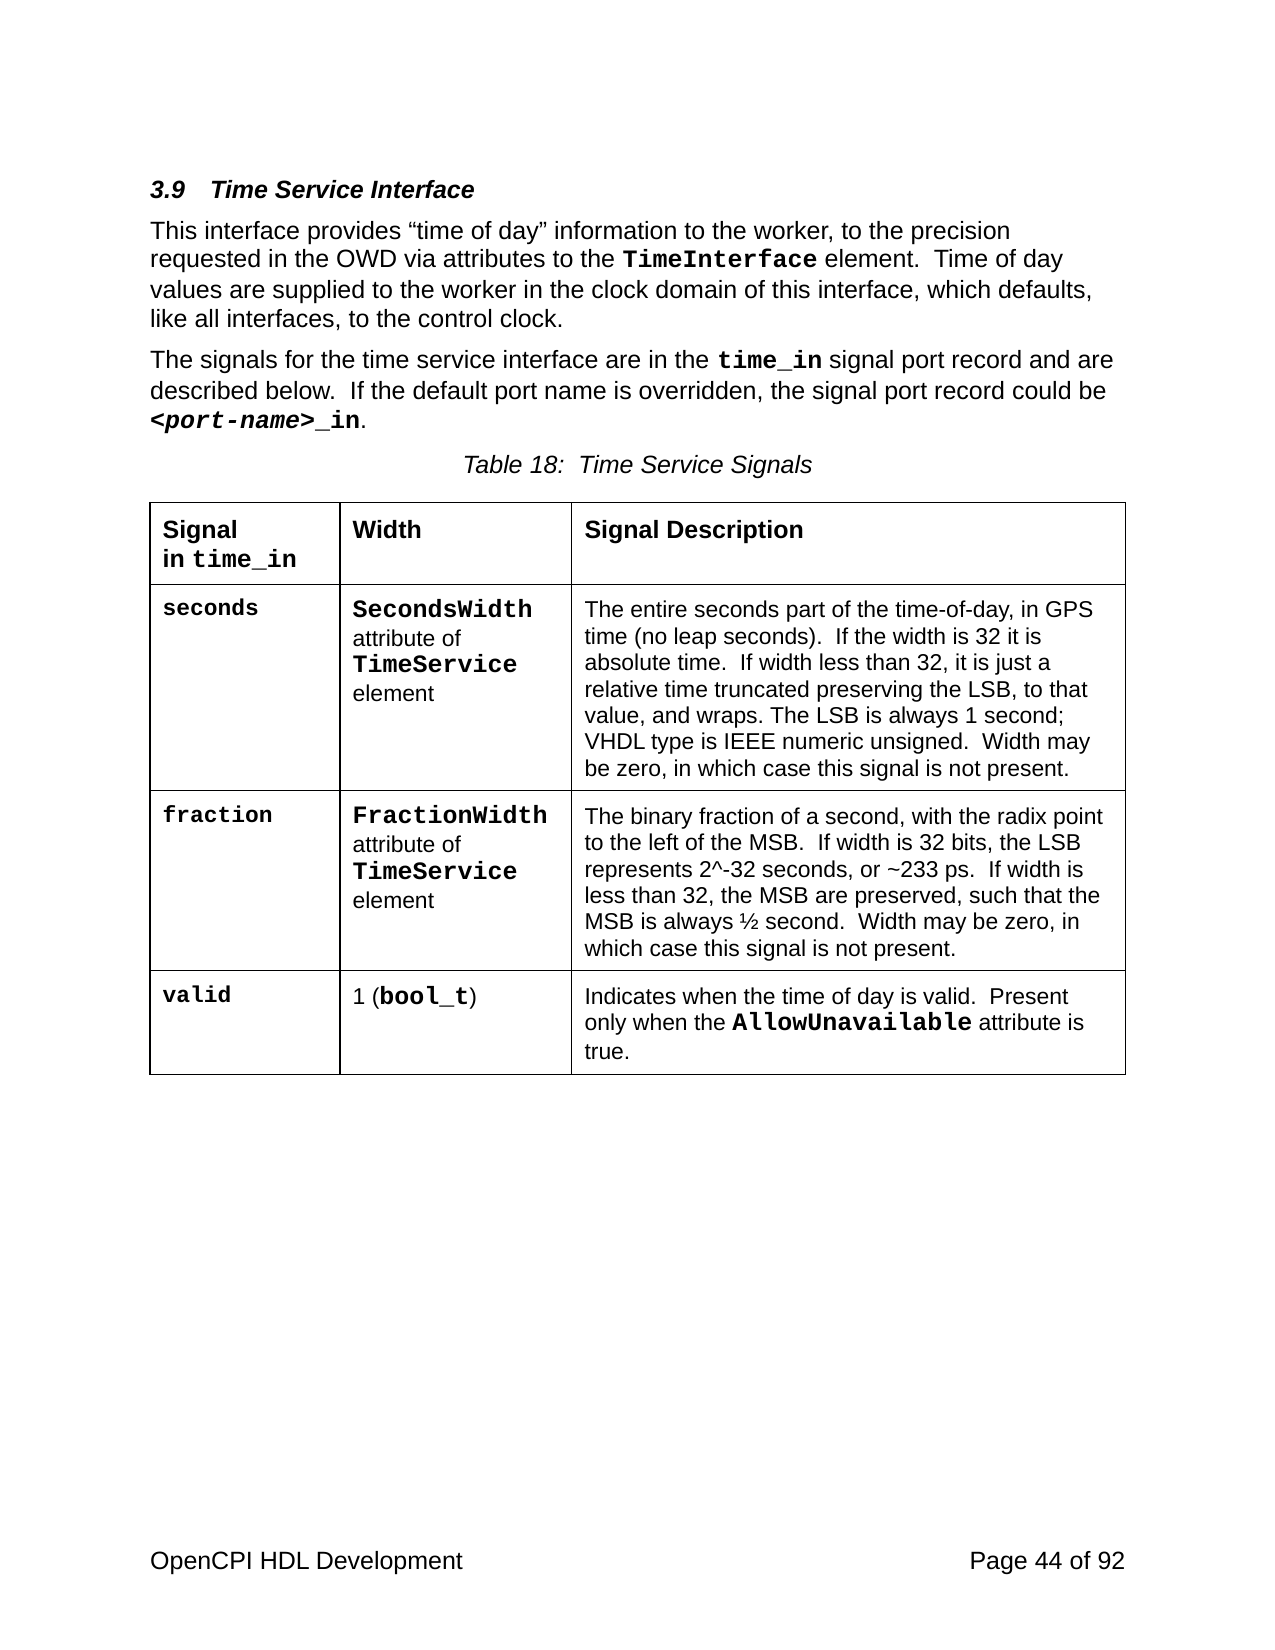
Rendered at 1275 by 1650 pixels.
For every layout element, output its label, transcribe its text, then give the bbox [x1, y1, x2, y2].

text The signals for the time service interface are in the time_in signal port record and are described below. If the default port name is overridden, the signal port record could be <port-name>_in. [150, 345, 1125, 436]
table_cell FractionWidth attribute of TimeService element [341, 791, 571, 970]
table_cell seconds [151, 585, 339, 790]
table_header Signal Description [572, 503, 1125, 583]
table_cell The entire seconds part of the time-of-day, in GPS time (no leap seconds). If the width is 32 it is absolute time. If width less than 32, it is just a relative time truncated preserving the LSB, to that value, and wraps. The LSB is always 1 second; VHDL type is IEEE numeric unsigned. Width may be zero, in which case this signal is not present. [572, 585, 1125, 790]
table_cell SecondsWidth attribute of TimeService element [341, 585, 571, 790]
table_cell Indicates when the time of day is valid. Present only when the AllowUnavailable attribute is true. [572, 971, 1125, 1074]
table_header Signal in time_in [151, 503, 339, 583]
text This interface provides “time of day” information to the worker, to the precision requested in the OWD via attributes to the TimeInterface element. Time of day values are supplied to the worker in the clock domain of this interface, which defaults, like all interfaces, to the control clock. [150, 216, 1125, 333]
table_header Width [341, 503, 571, 583]
table_cell valid [151, 971, 339, 1074]
table_cell The binary fraction of a second, with the radix point to the left of the MSB. If width is 32 bits, the LSB represents 2^-32 seconds, or ~233 ps. If width is less than 32, the MSB are preserved, such that the MSB is always ½ second. Width may be zero, in which case this signal is not present. [572, 791, 1125, 970]
table_cell fraction [151, 791, 339, 970]
text Table 18: Time Service Signals [150, 451, 1125, 479]
table_cell 1 (bool_t) [341, 971, 571, 1074]
subtitle Time Service Interface [150, 175, 1125, 204]
